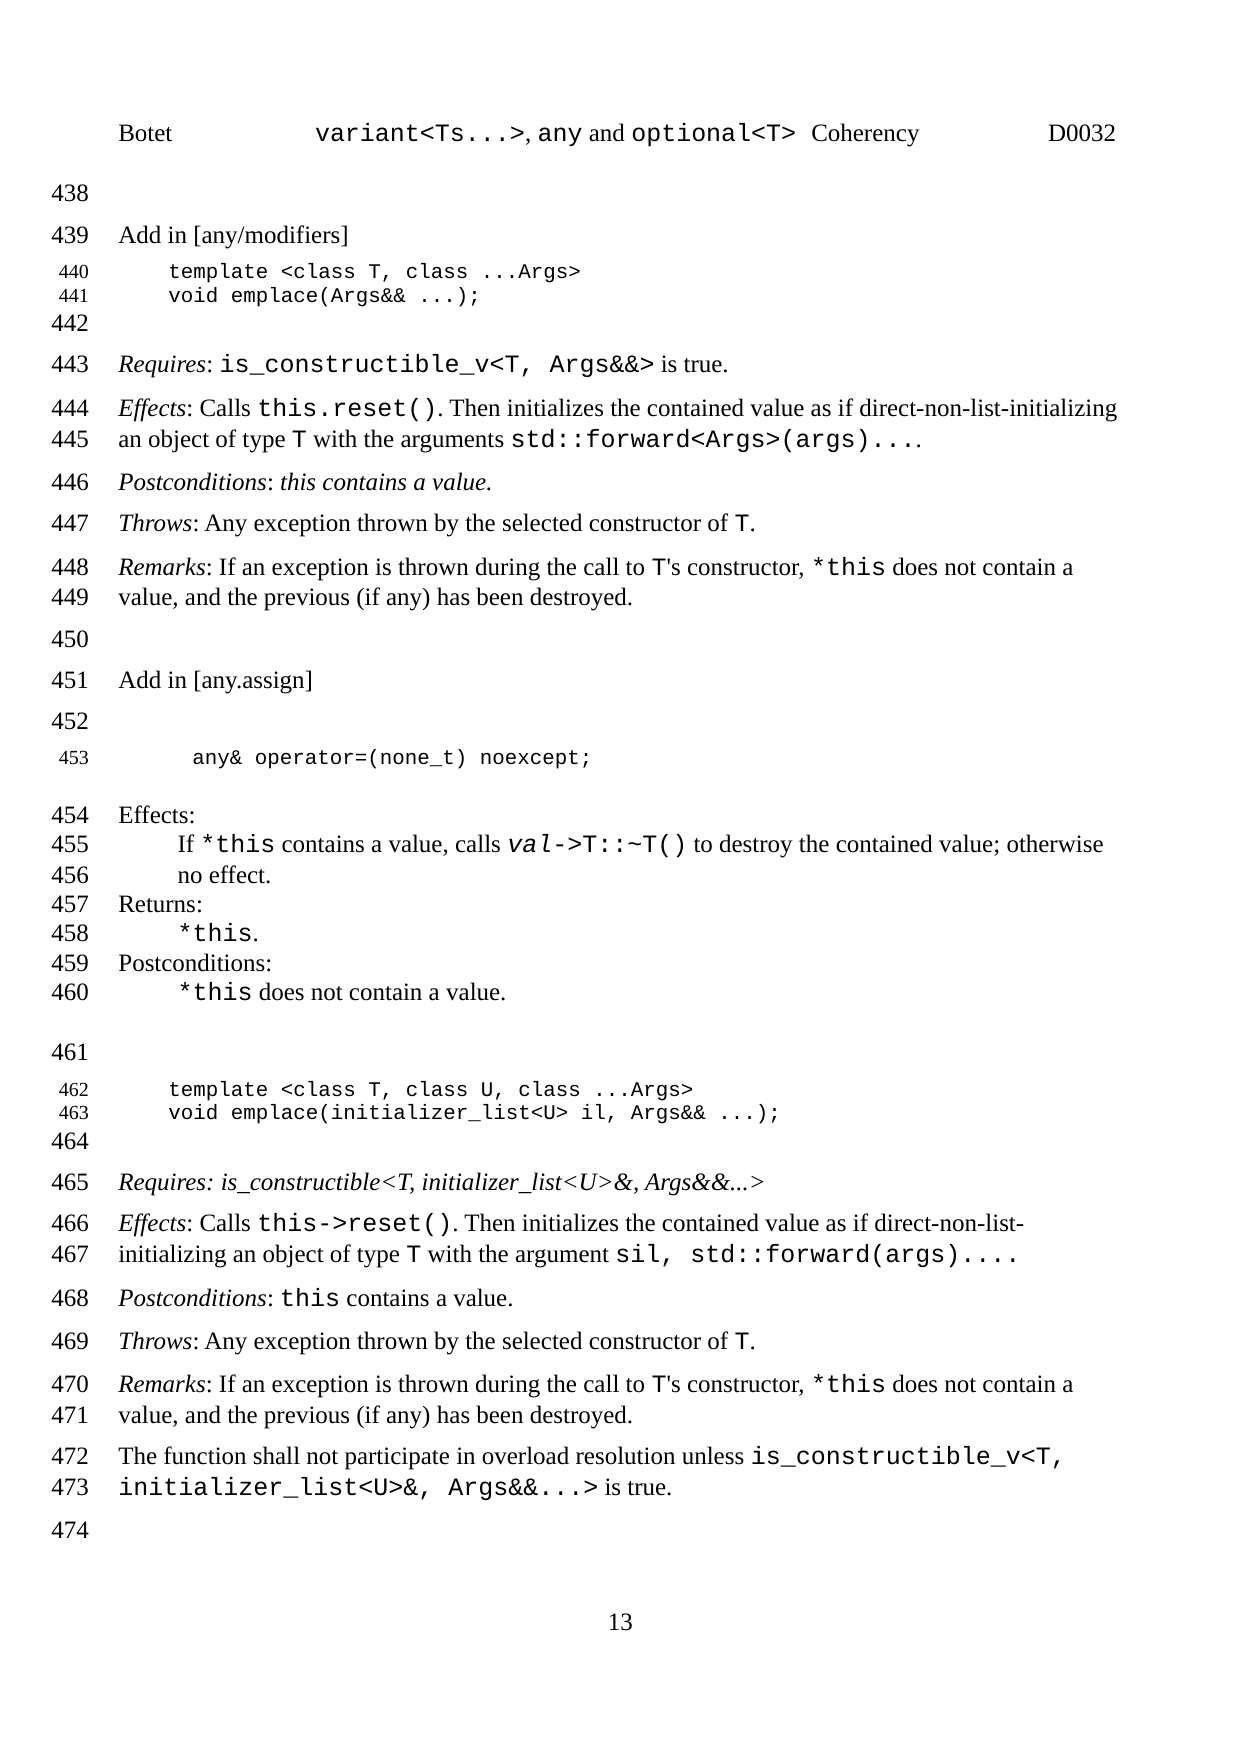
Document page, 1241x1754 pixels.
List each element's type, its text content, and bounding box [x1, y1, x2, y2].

list *this. [177, 918, 1122, 948]
subtitle Postconditions: [118, 948, 1122, 977]
text void emplace(initializer_list<U> il, Args&& ...); [118, 1102, 1122, 1126]
text The function shall not participate in overload resolution unless is_constructible_v<T, initializer_list<U>&, Args&&...> is true. [118, 1441, 1122, 1503]
text Remarks: If an exception is thrown during the call to T's constructor, *this does not contain a value, and the previous (if any) has been destroyed. [118, 552, 1122, 611]
text any& operator=(none_t) noexcept; [118, 747, 1122, 771]
text Remarks: If an exception is thrown during the call to T's constructor, *this does not contain a value, and the previous (if any) has been destroyed. [118, 1369, 1122, 1429]
subtitle Returns: [118, 889, 1122, 918]
text Requires: is_constructible_v<T, Args&&> is true. [118, 349, 1122, 380]
text Add in [any/modifiers] [118, 220, 1122, 248]
text Requires: is_constructible<T, initializer_list<U>&, Args&&...> [118, 1167, 1122, 1196]
list If *this contains a value, calls val->T::~T() to destroy the contained value; otherwise no effect. [177, 829, 1122, 889]
text Throws: Any exception thrown by the selected constructor of T. [118, 1326, 1122, 1357]
text template <class T, class U, class ...Args> [118, 1079, 1122, 1102]
text Effects: Calls this->reset(). Then initializes the contained value as if direct-non-list-initializing an object of type T with the argument sil, std::forward(args).... [118, 1208, 1122, 1270]
text Postconditions: this contains a value. [118, 1283, 1122, 1313]
text void emplace(Args&& ...); [118, 284, 1122, 308]
text Effects: Calls this.reset(). Then initializes the contained value as if direct-non-list-initializing an object of type T with the arguments std::forward<Args>(args).... [118, 393, 1122, 454]
subtitle Effects: [118, 801, 1122, 829]
text template <class T, class ...Args> [118, 261, 1122, 284]
list *this does not contain a value. [177, 977, 1122, 1008]
text Throws: Any exception thrown by the selected constructor of T. [118, 508, 1122, 539]
text Add in [any.assign] [118, 665, 1122, 694]
text Postconditions: this contains a value. [118, 467, 1122, 496]
